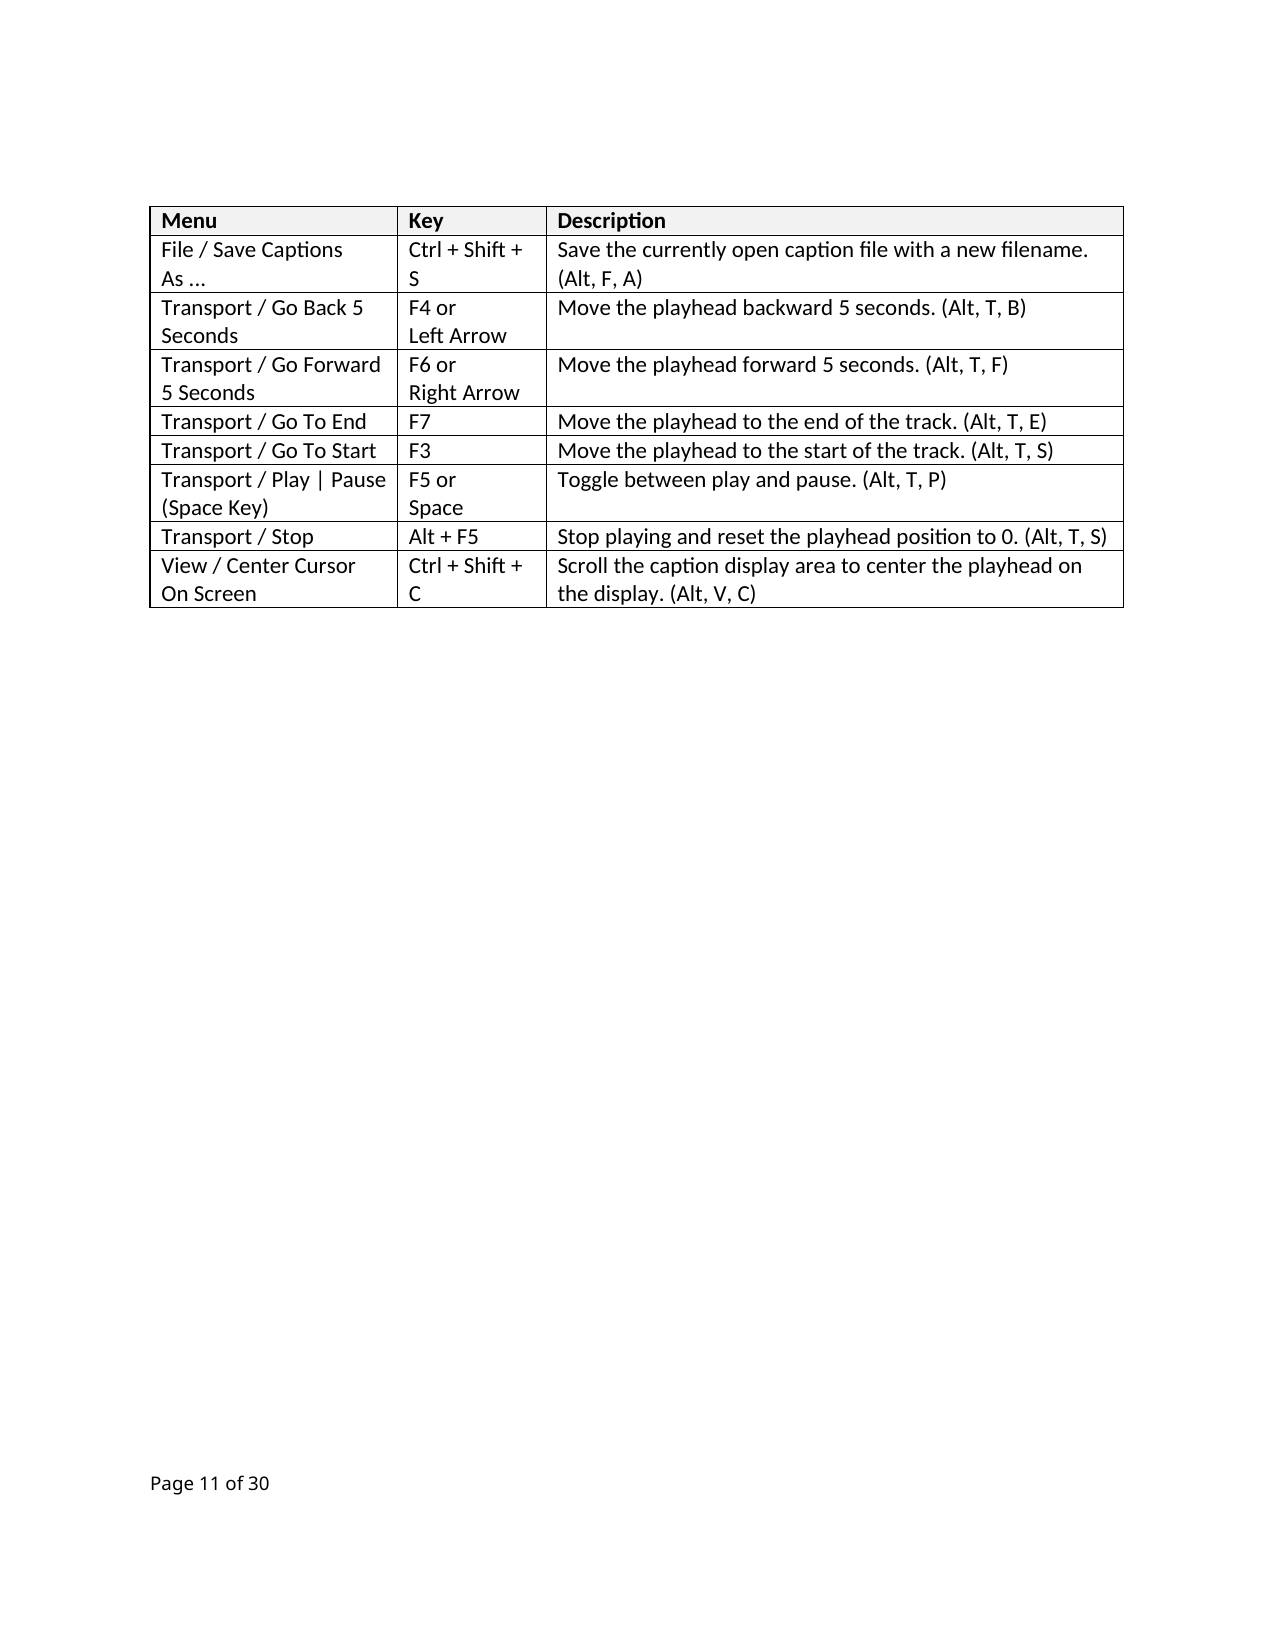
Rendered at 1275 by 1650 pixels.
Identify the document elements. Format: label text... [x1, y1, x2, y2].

table_cell Move the playhead backward 5 seconds. (Alt, T, B) [547, 293, 1123, 349]
table_cell Transport / Play | Pause (Space Key) [151, 465, 397, 521]
table_cell Transport / Go Back 5 Seconds [151, 293, 397, 349]
table_cell Toggle between play and pause. (Alt, T, P) [547, 465, 1123, 521]
table_header Menu [151, 207, 397, 234]
table_cell Move the playhead forward 5 seconds. (Alt, T, F) [547, 350, 1123, 406]
table_cell Move the playhead to the start of the track. (Alt, T, S) [547, 436, 1123, 464]
table_cell F4 or Left Arrow [398, 293, 546, 349]
table_cell F3 [398, 436, 546, 464]
table_header Description [547, 207, 1123, 234]
table_cell Move the playhead to the end of the track. (Alt, T, E) [547, 407, 1123, 435]
table_cell F6 or Right Arrow [398, 350, 546, 406]
table_cell F5 or Space [398, 465, 546, 521]
table_cell File / Save Captions As ... [151, 236, 397, 292]
table_cell View / Center Cursor On Screen [151, 551, 397, 607]
table_cell Transport / Go Forward 5 Seconds [151, 350, 397, 406]
table_cell Ctrl + Shift + C [398, 551, 546, 607]
table_header Key [398, 207, 546, 234]
table_cell Transport / Go To Start [151, 436, 397, 464]
table_cell Transport / Go To End [151, 407, 397, 435]
table_cell Scroll the caption display area to center the playhead on the display. (Alt, V, C) [547, 551, 1123, 607]
table_cell Stop playing and reset the playhead position to 0. (Alt, T, S) [547, 522, 1123, 550]
table_cell Save the currently open caption file with a new filename. (Alt, F, A) [547, 236, 1123, 292]
table_cell Ctrl + Shift + S [398, 236, 546, 292]
table_cell Transport / Stop [151, 522, 397, 550]
table_cell Alt + F5 [398, 522, 546, 550]
table_cell F7 [398, 407, 546, 435]
